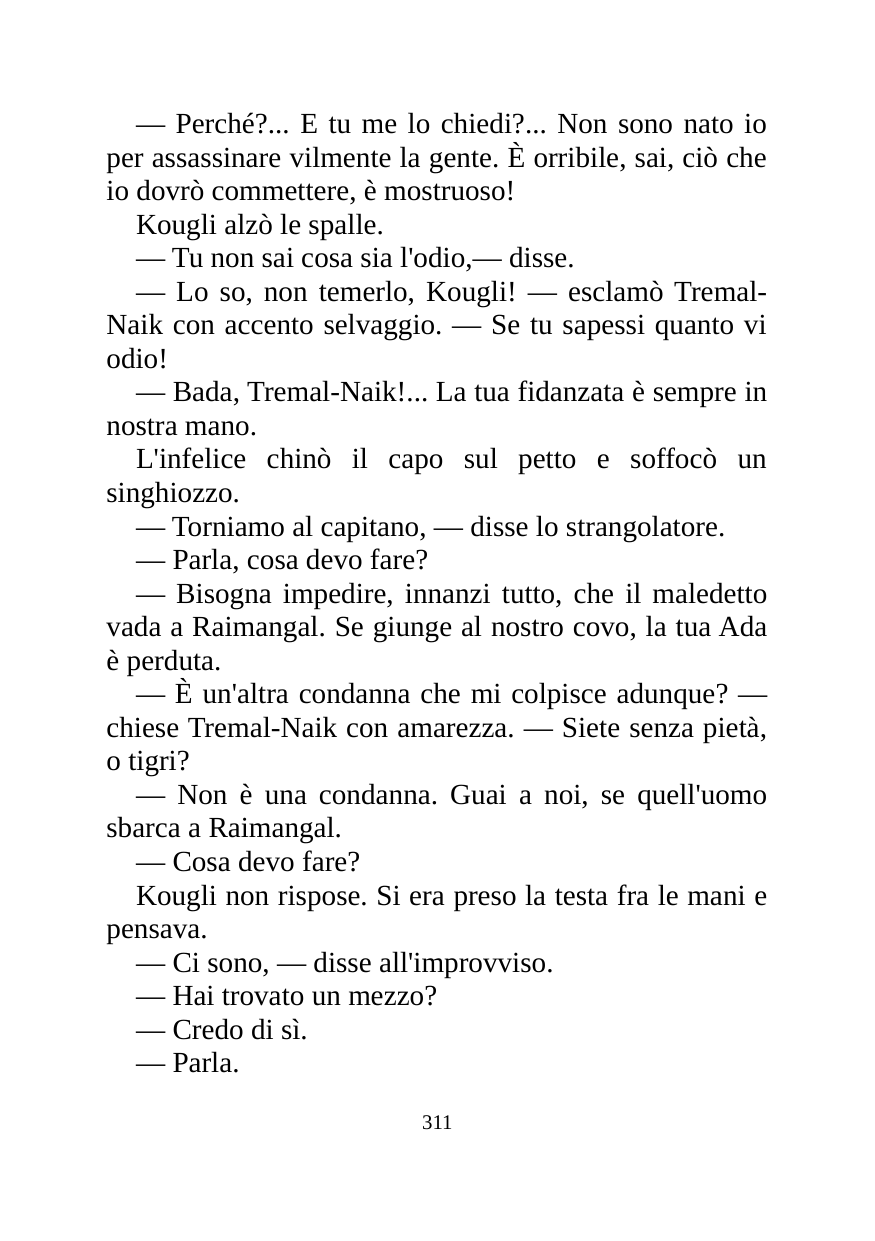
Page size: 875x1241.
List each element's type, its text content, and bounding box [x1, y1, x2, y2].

text — Bada, Tremal-Naik!... La tua fidanzata è sempre in nostra mano. [106, 374, 768, 442]
text — Torniamo al capitano, — disse lo strangolatore. [106, 509, 768, 542]
text — Lo so, non temerlo, Kougli! — esclamò Tremal-Naik con accento selvaggio. — Se tu sapessi quanto vi odio! [106, 274, 768, 374]
text — Hai trovato un mezzo? [106, 978, 768, 1012]
text — È un'altra condanna che mi colpisce adunque? — chiese Tremal-Naik con amarezza. — Siete senza pietà, o tigri? [106, 676, 768, 777]
text — Parla. [106, 1045, 768, 1079]
text Kougli non rispose. Si era preso la testa fra le mani e pensava. [106, 878, 768, 945]
text — Parla, cosa devo fare? [106, 542, 768, 576]
text Kougli alzò le spalle. [106, 207, 768, 240]
text — Perché?... E tu me lo chiedi?... Non sono nato io per assassinare vilmente la gente. È orribile, sai, ciò che io dovrò commettere, è mostruoso! [106, 106, 768, 207]
text — Credo di sì. [106, 1012, 768, 1045]
text — Bisogna impedire, innanzi tutto, che il maledetto vada a Raimangal. Se giunge al nostro covo, la tua Ada è perduta. [106, 576, 768, 676]
text — Ci sono, — disse all'improvviso. [106, 945, 768, 978]
text — Tu non sai cosa sia l'odio,— disse. [106, 240, 768, 274]
text — Cosa devo fare? [106, 844, 768, 878]
text L'infelice chinò il capo sul petto e soffocò un singhiozzo. [106, 442, 768, 509]
text — Non è una condanna. Guai a noi, se quell'uomo sbarca a Raimangal. [106, 777, 768, 844]
